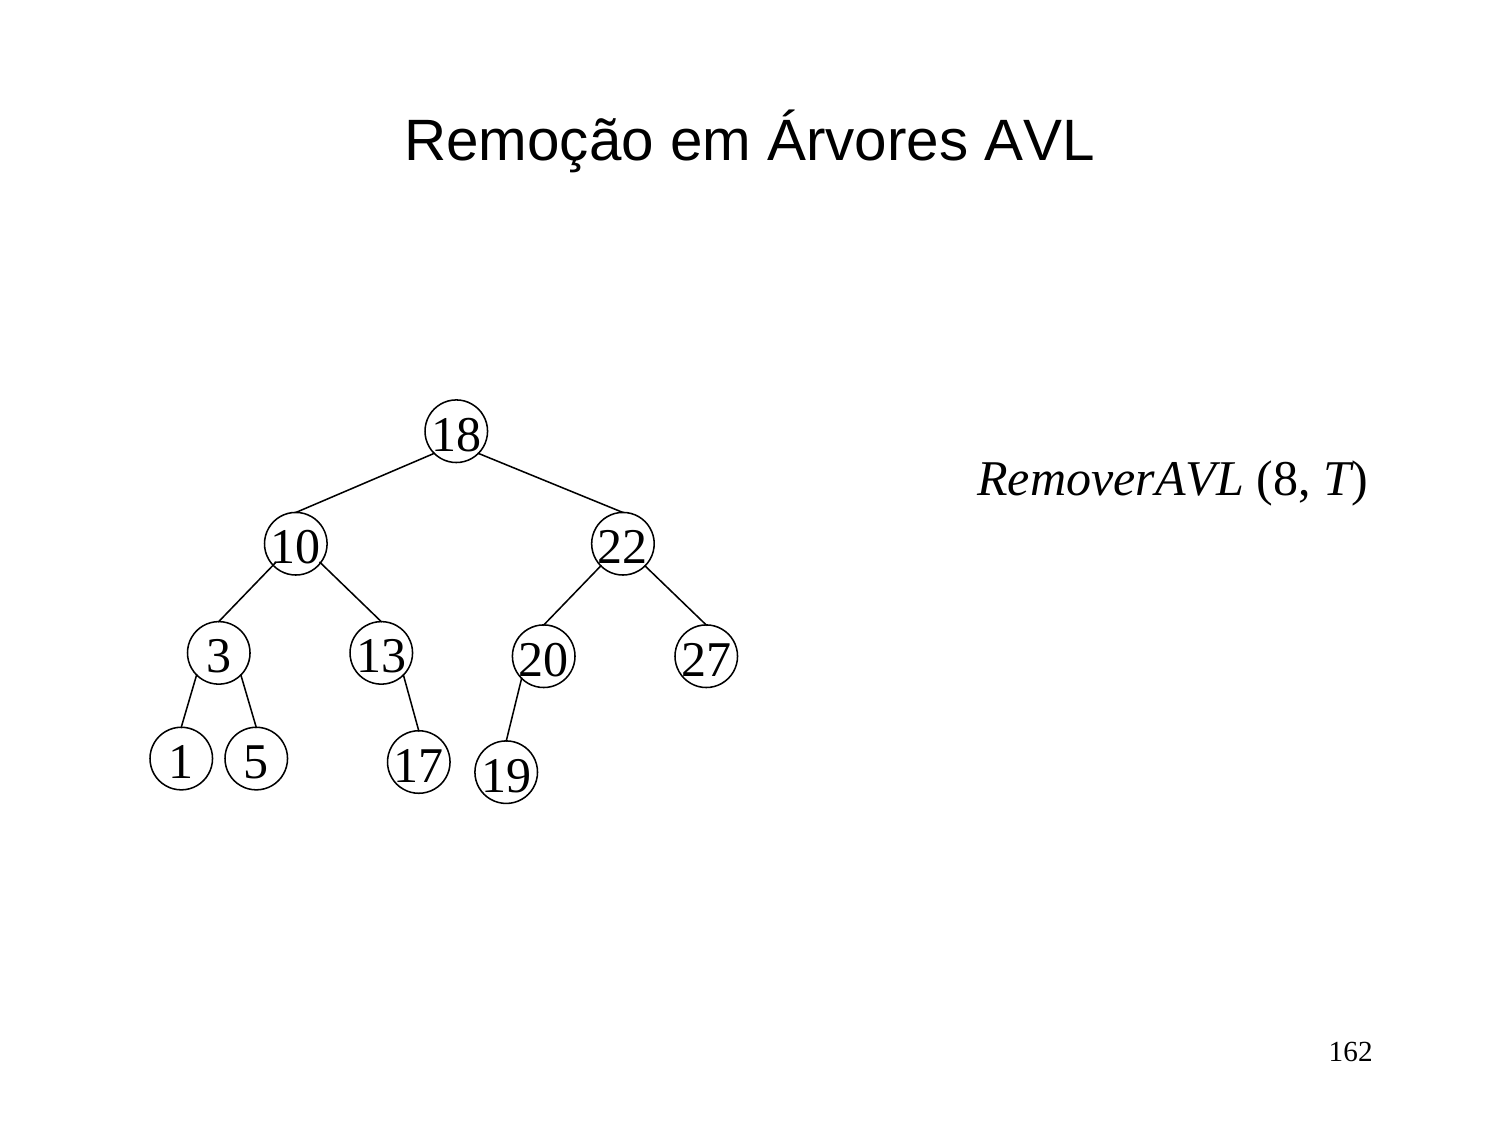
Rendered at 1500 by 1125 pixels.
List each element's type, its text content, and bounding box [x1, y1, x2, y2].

text_box 3 [187, 621, 251, 685]
text_box 5 [225, 727, 288, 790]
text_box 19 [474, 740, 538, 804]
text_box 13 [350, 621, 413, 685]
text_box [62, 312, 850, 1000]
title Remoção em Árvores AVL [112, 99, 1388, 175]
text_box 22 [591, 512, 655, 576]
text_box 20 [512, 625, 576, 688]
text_box 27 [675, 625, 738, 688]
text_box RemoverAVL (8, T) [962, 437, 1383, 513]
text_box 1 [150, 727, 213, 790]
text_box 18 [425, 399, 488, 463]
text_box 10 [264, 512, 328, 576]
text_box 17 [387, 730, 451, 794]
